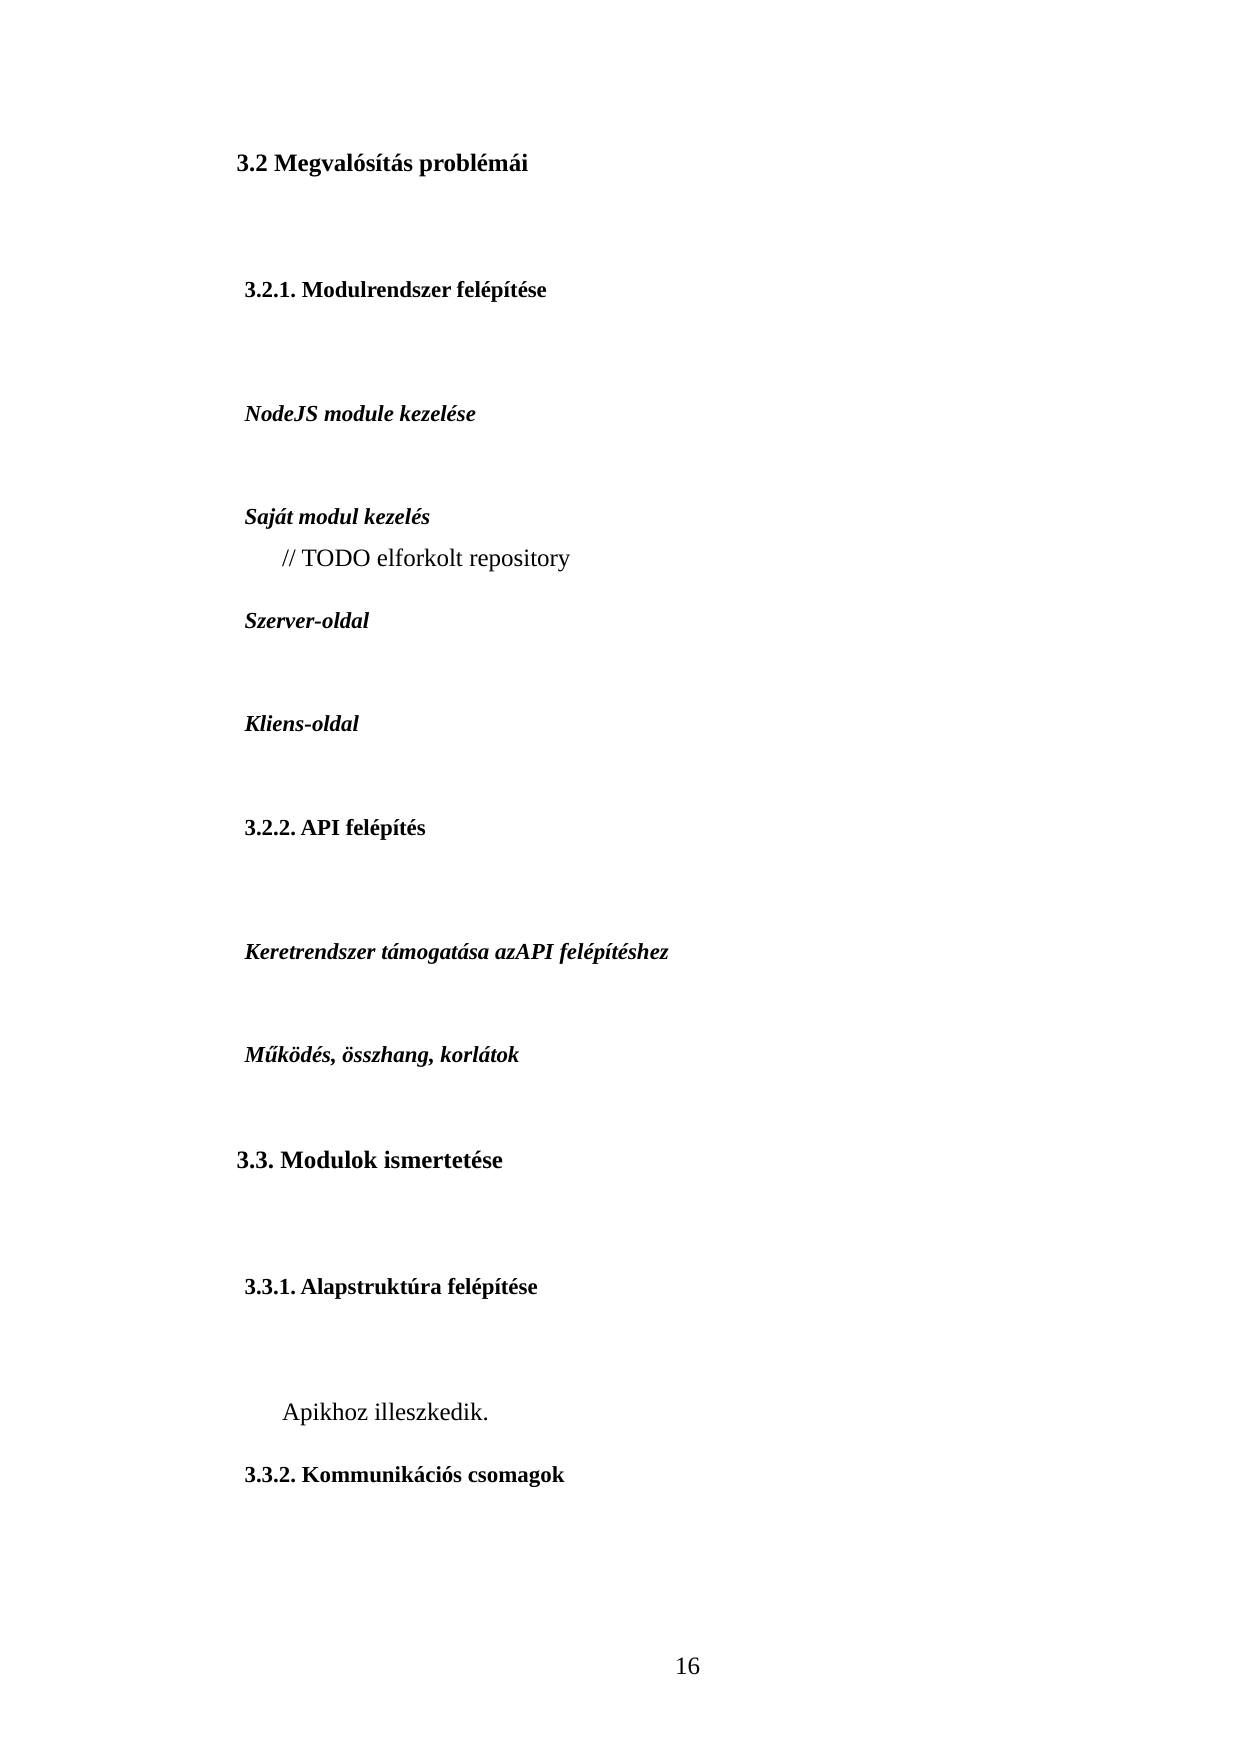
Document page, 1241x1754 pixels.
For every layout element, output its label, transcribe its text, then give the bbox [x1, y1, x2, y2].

subtitle 3.3.1. Alapstruktúra felépítése [244, 1273, 1092, 1299]
text // TODO elforkolt repository [207, 543, 1092, 572]
subtitle NodeJS module kezelése [244, 400, 1092, 426]
subtitle 3.2.1. Modulrendszer felépítése [244, 276, 1092, 302]
subtitle 3.2.2. API felépítés [244, 814, 1092, 840]
subtitle Keretrendszer támogatása azAPI felépítéshez [244, 938, 1092, 964]
subtitle Szerver-oldal [244, 607, 1092, 633]
text Apikhoz illeszkedik. [207, 1397, 1092, 1426]
subtitle Saját modul kezelés [244, 503, 1092, 530]
subtitle 3.2 Megvalósítás problémái [207, 148, 1092, 176]
subtitle 3.3.2. Kommunikációs csomagok [244, 1461, 1092, 1487]
subtitle 3.3. Modulok ismertetése [207, 1145, 1092, 1173]
subtitle Működés, összhang, korlátok [244, 1041, 1092, 1068]
subtitle Kliens-oldal [244, 710, 1092, 737]
